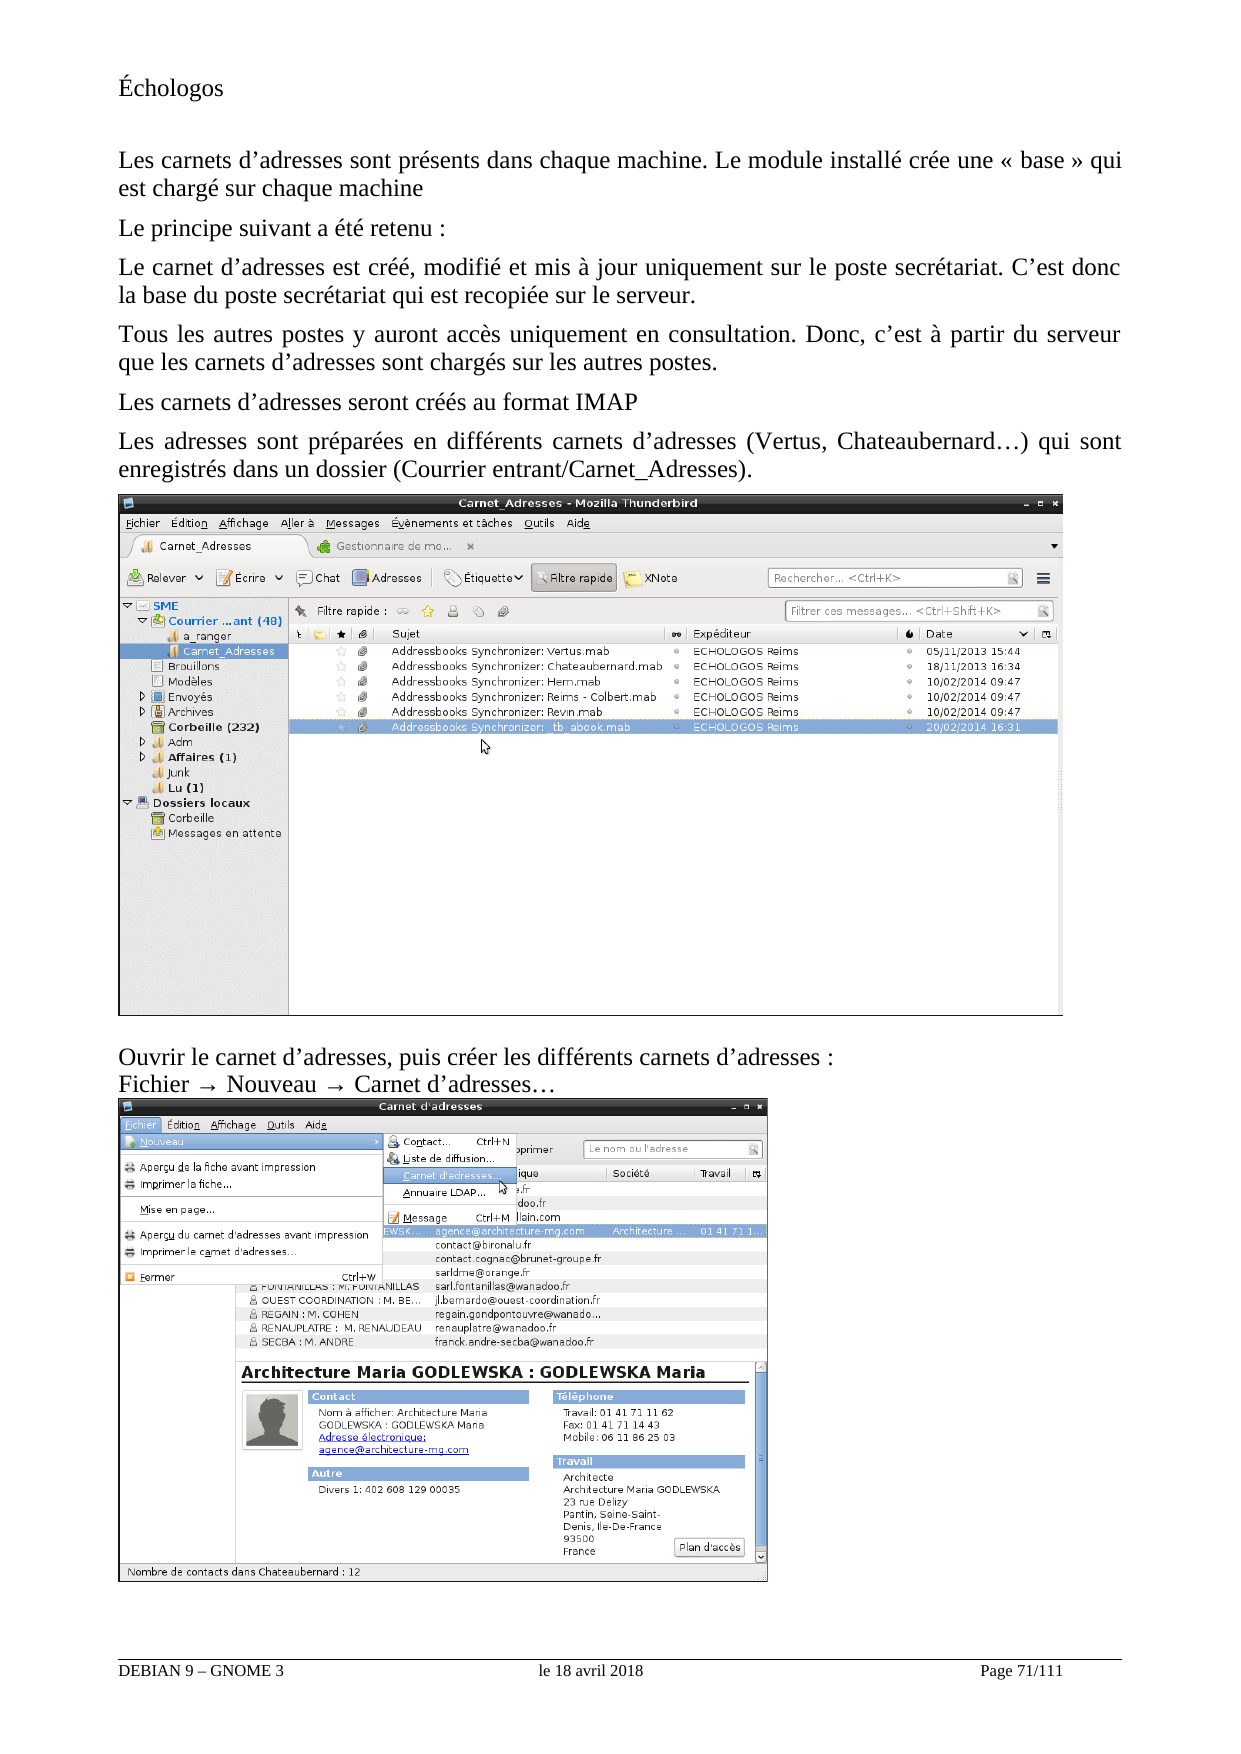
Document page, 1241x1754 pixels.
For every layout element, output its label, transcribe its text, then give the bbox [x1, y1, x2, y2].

text Ouvrir le carnet d’adresses, puis créer les différents carnets d’adresses : [118, 1043, 1122, 1071]
text Le carnet d’adresses est créé, modifié et mis à jour uniquement sur le poste secrétariat. C’est donc la base du poste secrétariat qui est recopiée sur le serveur. [118, 253, 1122, 309]
picture [118, 1098, 768, 1582]
text Les carnets d’adresses sont présents dans chaque machine. Le module installé crée une « base » qui est chargé sur chaque machine [118, 147, 1122, 202]
text Le principe suivant a été retenu : [118, 214, 1122, 241]
text Les adresses sont préparées en différents carnets d’adresses (Vertus, Chateaubernard…) qui sont enregistrés dans un dossier (Courrier entrant/Carnet_Adresses). [118, 427, 1122, 482]
text Tous les autres postes y auront accès uniquement en consultation. Donc, c’est à partir du serveur que les carnets d’adresses sont chargés sur les autres postes. [118, 320, 1122, 376]
picture [118, 494, 1063, 1016]
text Fichier → Nouveau → Carnet d’adresses… [118, 1071, 1122, 1098]
text Les carnets d’adresses seront créés au format IMAP [118, 388, 1122, 415]
